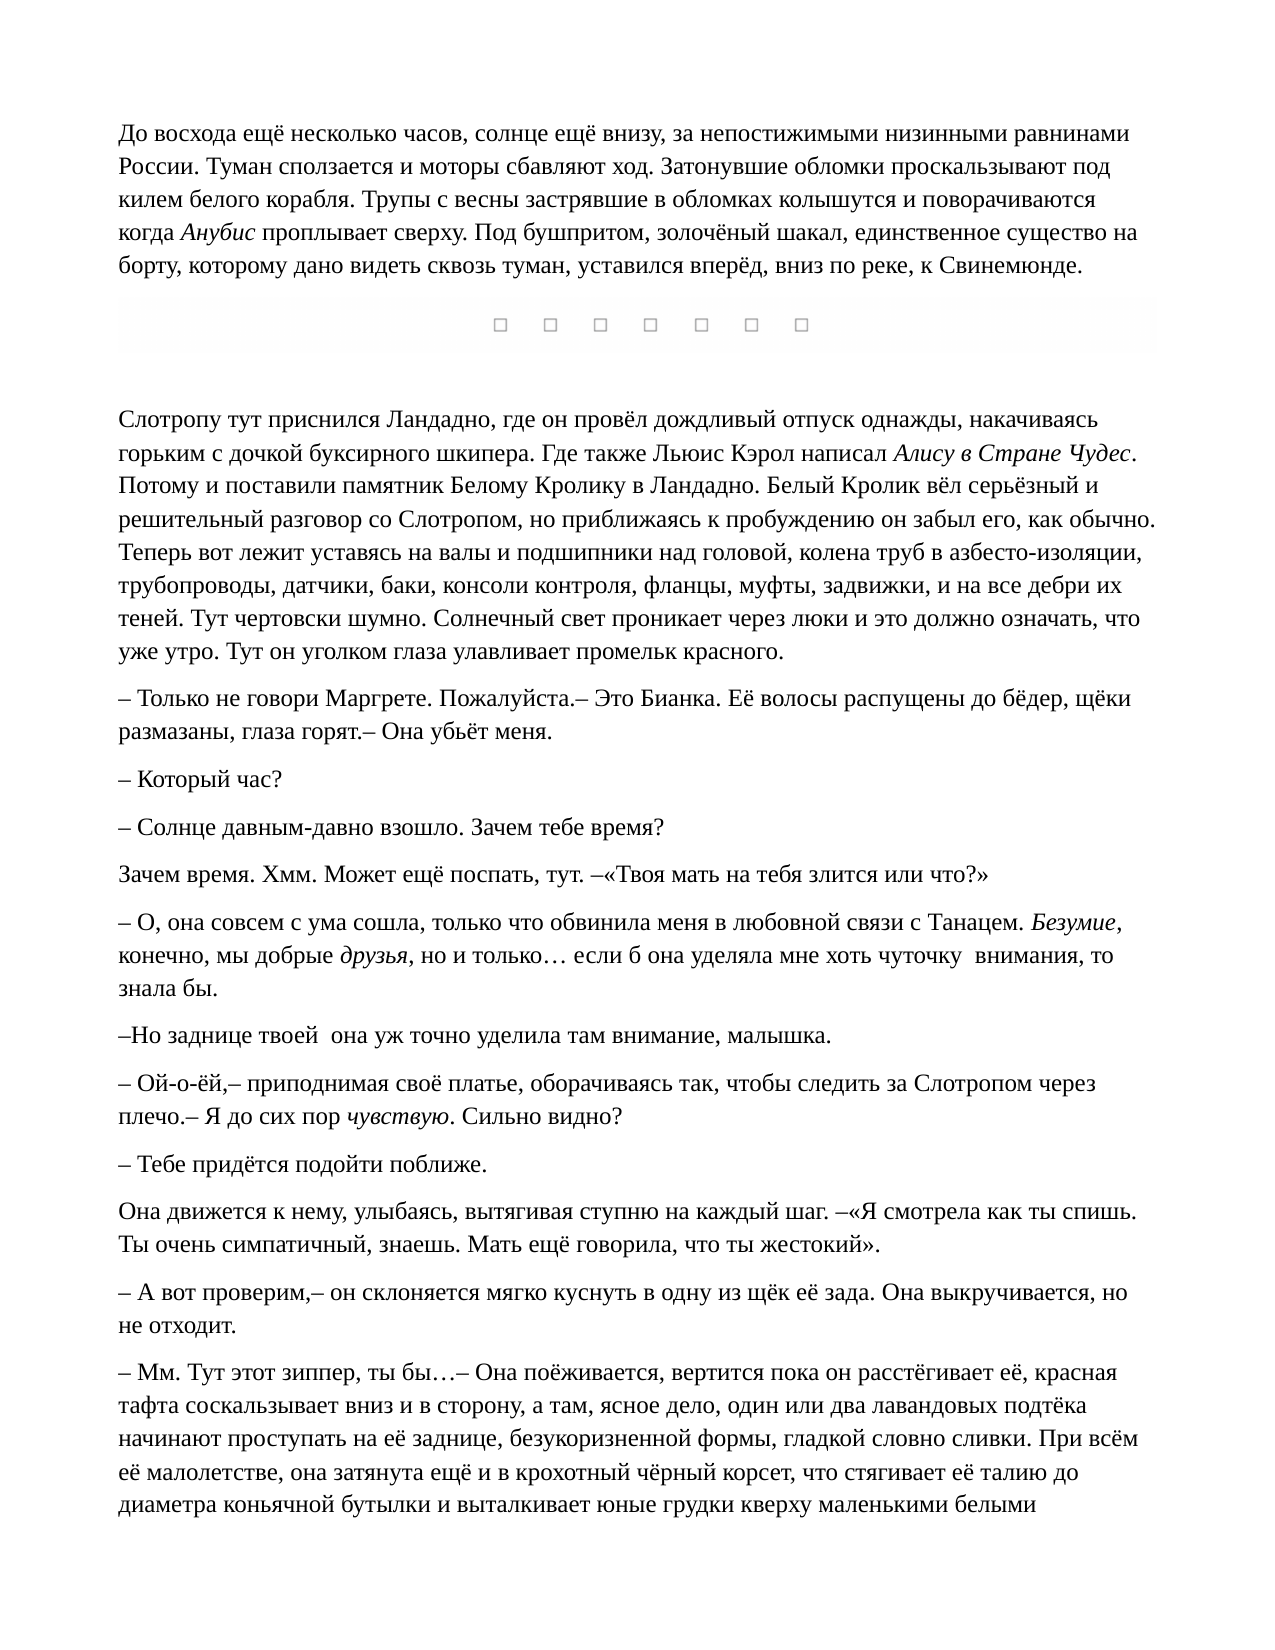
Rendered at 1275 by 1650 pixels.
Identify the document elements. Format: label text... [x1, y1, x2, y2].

text – Мм. Тут этот зиппер, ты бы…– Она поёживается, вертится пока он расстёгивает её, красная тафта соскальзывает вниз и в сторону, а там, ясное дело, один или два лавандовых подтёка начинают проступать на её заднице, безукоризненной формы, гладкой словно сливки. При всём её малолетстве, она затянута ещё и в крохотный чёрный корсет, что стягивает её талию до диаметра коньячной бутылки и выталкивает юные грудки кверху маленькими белыми [118, 1357, 1157, 1518]
text – Который час? [118, 764, 1157, 793]
text – О, она совсем с ума сошла, только что обвинила меня в любовной связи с Танацем. Безумие, конечно, мы добрые друзья, но и только… если б она уделяла мне хоть чуточку внимания, то знала бы. [118, 907, 1157, 1002]
text – Ой-о-ёй,– приподнимая своё платье, оборачиваясь так, чтобы следить за Слотропом через плечо.– Я до сих пор чувствую. Сильно видно? [118, 1068, 1157, 1130]
text Слотропу тут приснился Ландадно, где он провёл дождливый отпуск однажды, накачиваясь горьким с дочкой буксирного шкипера. Где также Льюис Кэрол написал Алису в Стране Чудес. Потому и поставили памятник Белому Кролику в Ландадно. Белый Кролик вёл серьёзный и решительный разговор со Слотропом, но приближаясь к пробуждению он забыл его, как обычно. Теперь вот лежит уставясь на валы и подшипники над головой, колена труб в азбесто-изоляции, трубопроводы, датчики, баки, консоли контроля, фланцы, муфты, задвижки, и на все дебри их теней. Тут чертовски шумно. Солнечный свет проникает через люки и это должно означать, что уже утро. Тут он уголком глаза улавливает промельк красного. [118, 404, 1157, 664]
text До восхода ещё несколько часов, солнце ещё внизу, за непостижимыми низинными равнинами России. Туман сползается и моторы сбавляют ход. Затонувшие обломки проскальзывают под килем белого корабля. Трупы с весны застрявшие в обломках колышутся и поворачиваются когда Анубис проплывает сверху. Под бушпритом, золочёный шакал, единственное существо на борту, которому дано видеть сквозь туман, уставился вперёд, вниз по реке, к Свинемюнде. [118, 118, 1157, 279]
text – А вот проверим,– он склоняется мягко куснуть в одну из щёк её зада. Она выкручивается, но не отходит. [118, 1277, 1157, 1339]
text Она движется к нему, улыбаясь, вытягивая ступню на каждый шаг. –«Я смотрела как ты спишь. Ты очень симпатичный, знаешь. Мать ещё говорила, что ты жестокий». [118, 1196, 1157, 1258]
text Зачем время. Хмм. Может ещё поспать, тут. –«Твоя мать на тебя злится или что?» [118, 859, 1157, 888]
text –Но заднице твоей она уж точно уделила там внимание, малышка. [118, 1020, 1157, 1049]
text – Тебе придётся подойти поближе. [118, 1149, 1157, 1177]
picture [118, 297, 1157, 353]
text – Только не говори Маргрете. Пожалуйста.– Это Бианка. Её волосы распущены до бёдер, щёки размазаны, глаза горят.– Она убьёт меня. [118, 683, 1157, 745]
text – Солнце давным-давно взошло. Зачем тебе время? [118, 812, 1157, 840]
